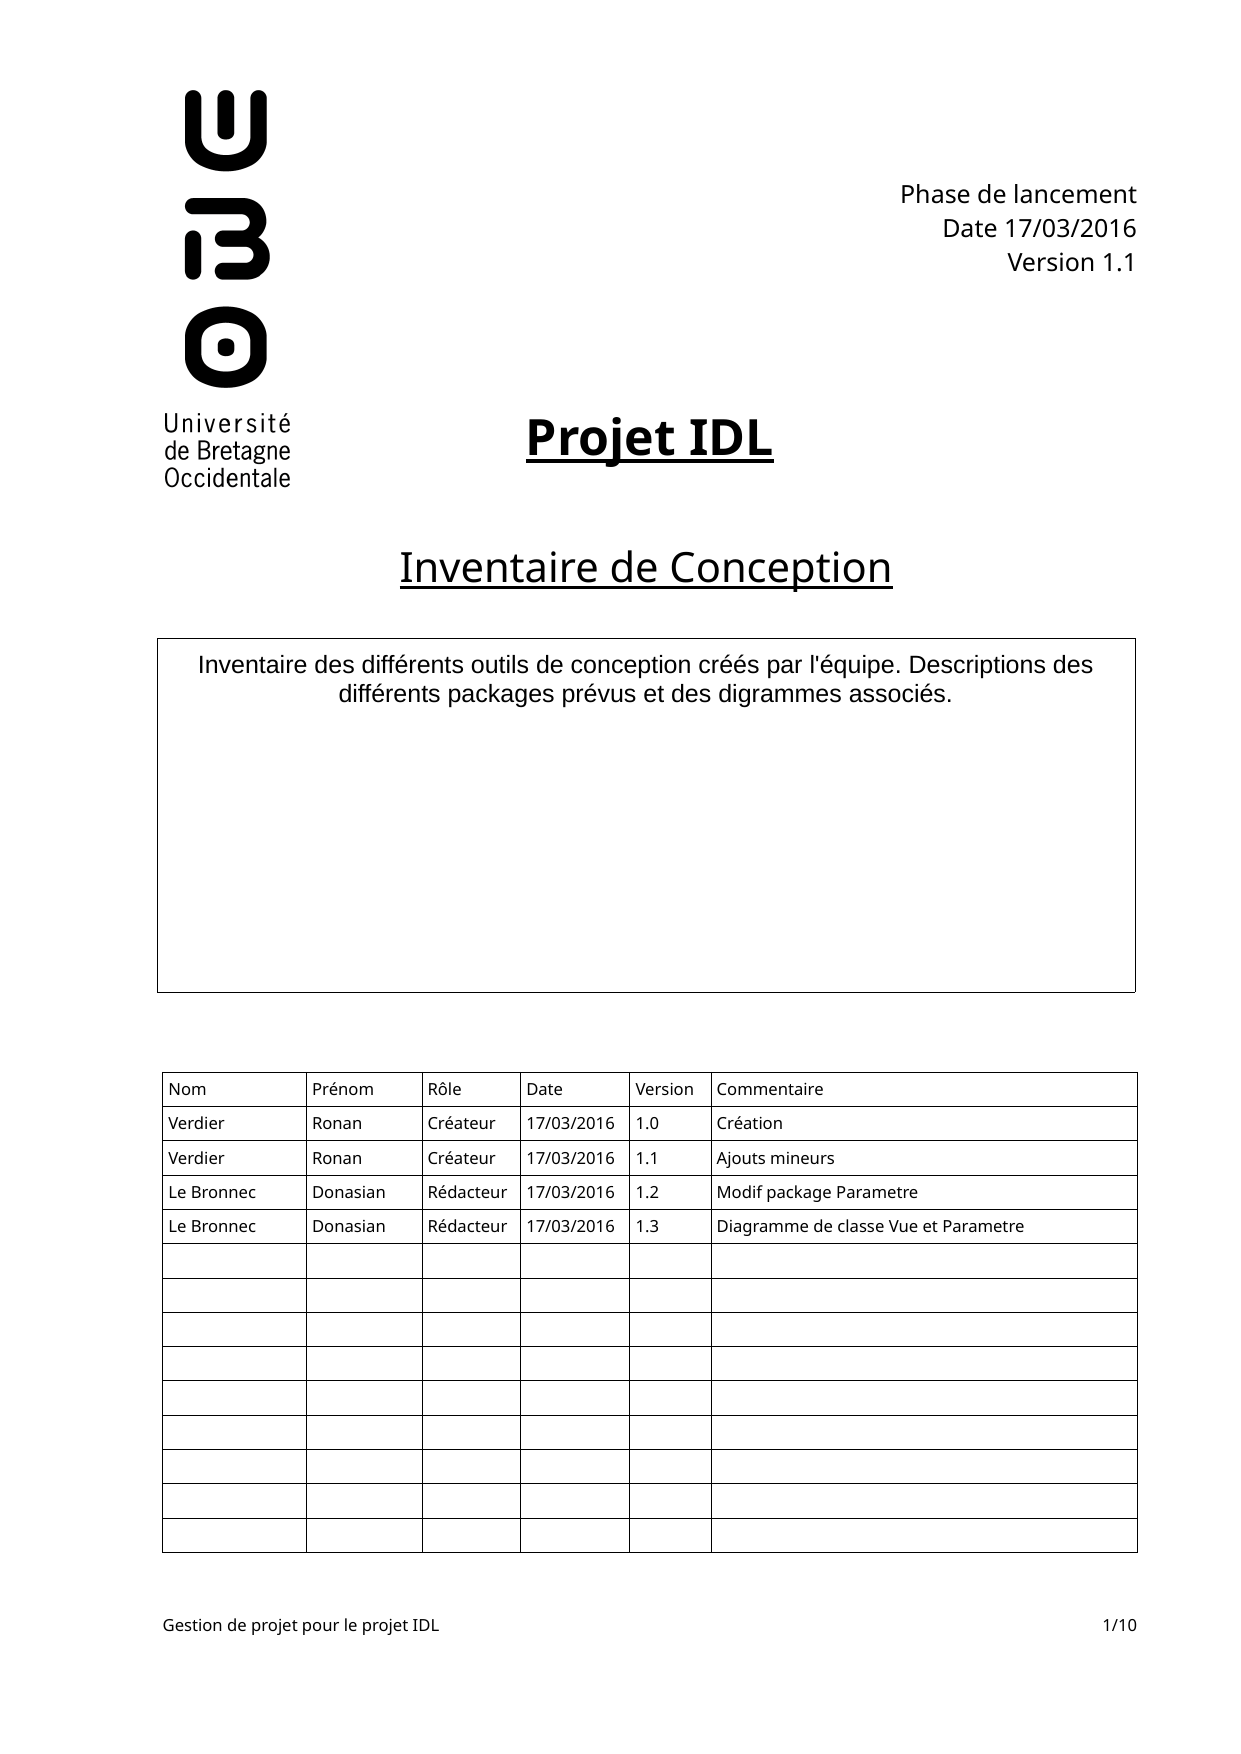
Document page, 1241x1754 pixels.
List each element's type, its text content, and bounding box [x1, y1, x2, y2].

table_cell [307, 1381, 422, 1414]
table_cell 1.3 [630, 1210, 711, 1243]
table_cell [521, 1484, 629, 1517]
table_cell [163, 1484, 306, 1517]
table_cell 17/03/2016 [521, 1141, 629, 1175]
table_header Commentaire [712, 1073, 1137, 1106]
table_cell [630, 1519, 711, 1552]
table_cell Diagramme de classe Vue et Parametre [712, 1210, 1137, 1243]
table_cell 1.0 [630, 1107, 711, 1140]
text Date 17/03/2016 [323, 210, 1137, 244]
table_cell [712, 1313, 1137, 1346]
table_cell Créateur [423, 1141, 520, 1175]
table_cell [163, 1347, 306, 1380]
text Phase de lancement [323, 176, 1137, 210]
text Projet IDL [307, 401, 992, 469]
table_cell Verdier [163, 1107, 306, 1140]
table_header Prénom [307, 1073, 422, 1106]
table_cell [307, 1450, 422, 1483]
table_cell [521, 1381, 629, 1414]
text Version 1.1 [323, 244, 1137, 278]
table_cell [630, 1450, 711, 1483]
table_header Nom [163, 1073, 306, 1106]
table_cell [712, 1519, 1137, 1552]
table_cell [163, 1416, 306, 1449]
table_cell [423, 1484, 520, 1517]
table_cell Modif package Parametre [712, 1176, 1137, 1209]
table_cell Créateur [423, 1107, 520, 1140]
table_cell Ronan [307, 1141, 422, 1175]
table_cell [712, 1381, 1137, 1414]
table_header Rôle [423, 1073, 520, 1106]
table_cell [423, 1416, 520, 1449]
table_cell [712, 1347, 1137, 1380]
table_cell [163, 1450, 306, 1483]
table_cell [307, 1244, 422, 1277]
text Inventaire des différents outils de conception créés par l'équipe. Descriptions des différents packages prévus et des digrammes associés. [166, 647, 1126, 708]
table_cell [630, 1313, 711, 1346]
table_cell Donasian [307, 1176, 422, 1209]
table_cell [163, 1244, 306, 1277]
table_header Date [521, 1073, 629, 1106]
table_cell Le Bronnec [163, 1210, 306, 1243]
table_cell [163, 1519, 306, 1552]
table_cell [423, 1450, 520, 1483]
table_cell [521, 1416, 629, 1449]
table_cell 17/03/2016 [521, 1210, 629, 1243]
table_cell Ronan [307, 1107, 422, 1140]
table_cell [630, 1279, 711, 1312]
table_cell [521, 1313, 629, 1346]
table_cell Ajouts mineurs [712, 1141, 1137, 1175]
table_cell [521, 1279, 629, 1312]
table_cell [712, 1279, 1137, 1312]
picture [131, 0, 323, 551]
table_cell [307, 1416, 422, 1449]
table_cell [521, 1519, 629, 1552]
table_cell [307, 1484, 422, 1517]
table_cell [423, 1381, 520, 1414]
table_cell 1.2 [630, 1176, 711, 1209]
table_cell 17/03/2016 [521, 1176, 629, 1209]
table_cell [521, 1244, 629, 1277]
table_cell [423, 1313, 520, 1346]
table_cell Création [712, 1107, 1137, 1140]
table_cell [423, 1244, 520, 1277]
table_cell [307, 1347, 422, 1380]
table_cell [712, 1484, 1137, 1517]
table_cell [423, 1347, 520, 1380]
table_cell [163, 1313, 306, 1346]
table_cell [521, 1347, 629, 1380]
table_cell [630, 1416, 711, 1449]
table_cell 1.1 [630, 1141, 711, 1175]
table_cell Rédacteur [423, 1210, 520, 1243]
text Inventaire de Conception [166, 538, 1126, 594]
table_cell [630, 1347, 711, 1380]
table_cell [712, 1416, 1137, 1449]
table_cell [630, 1244, 711, 1277]
table_cell [423, 1279, 520, 1312]
table_cell Rédacteur [423, 1176, 520, 1209]
table_cell Verdier [163, 1141, 306, 1175]
table_header Version [630, 1073, 711, 1106]
table_cell [521, 1450, 629, 1483]
table_cell [307, 1313, 422, 1346]
table_cell [163, 1279, 306, 1312]
table_cell [630, 1484, 711, 1517]
table_cell [163, 1381, 306, 1414]
table_cell Donasian [307, 1210, 422, 1243]
table_cell [712, 1244, 1137, 1277]
table_cell [307, 1519, 422, 1552]
table_cell [423, 1519, 520, 1552]
table_cell [630, 1381, 711, 1414]
table_cell 17/03/2016 [521, 1107, 629, 1140]
table_cell [712, 1450, 1137, 1483]
table_cell [307, 1279, 422, 1312]
table_cell Le Bronnec [163, 1176, 306, 1209]
